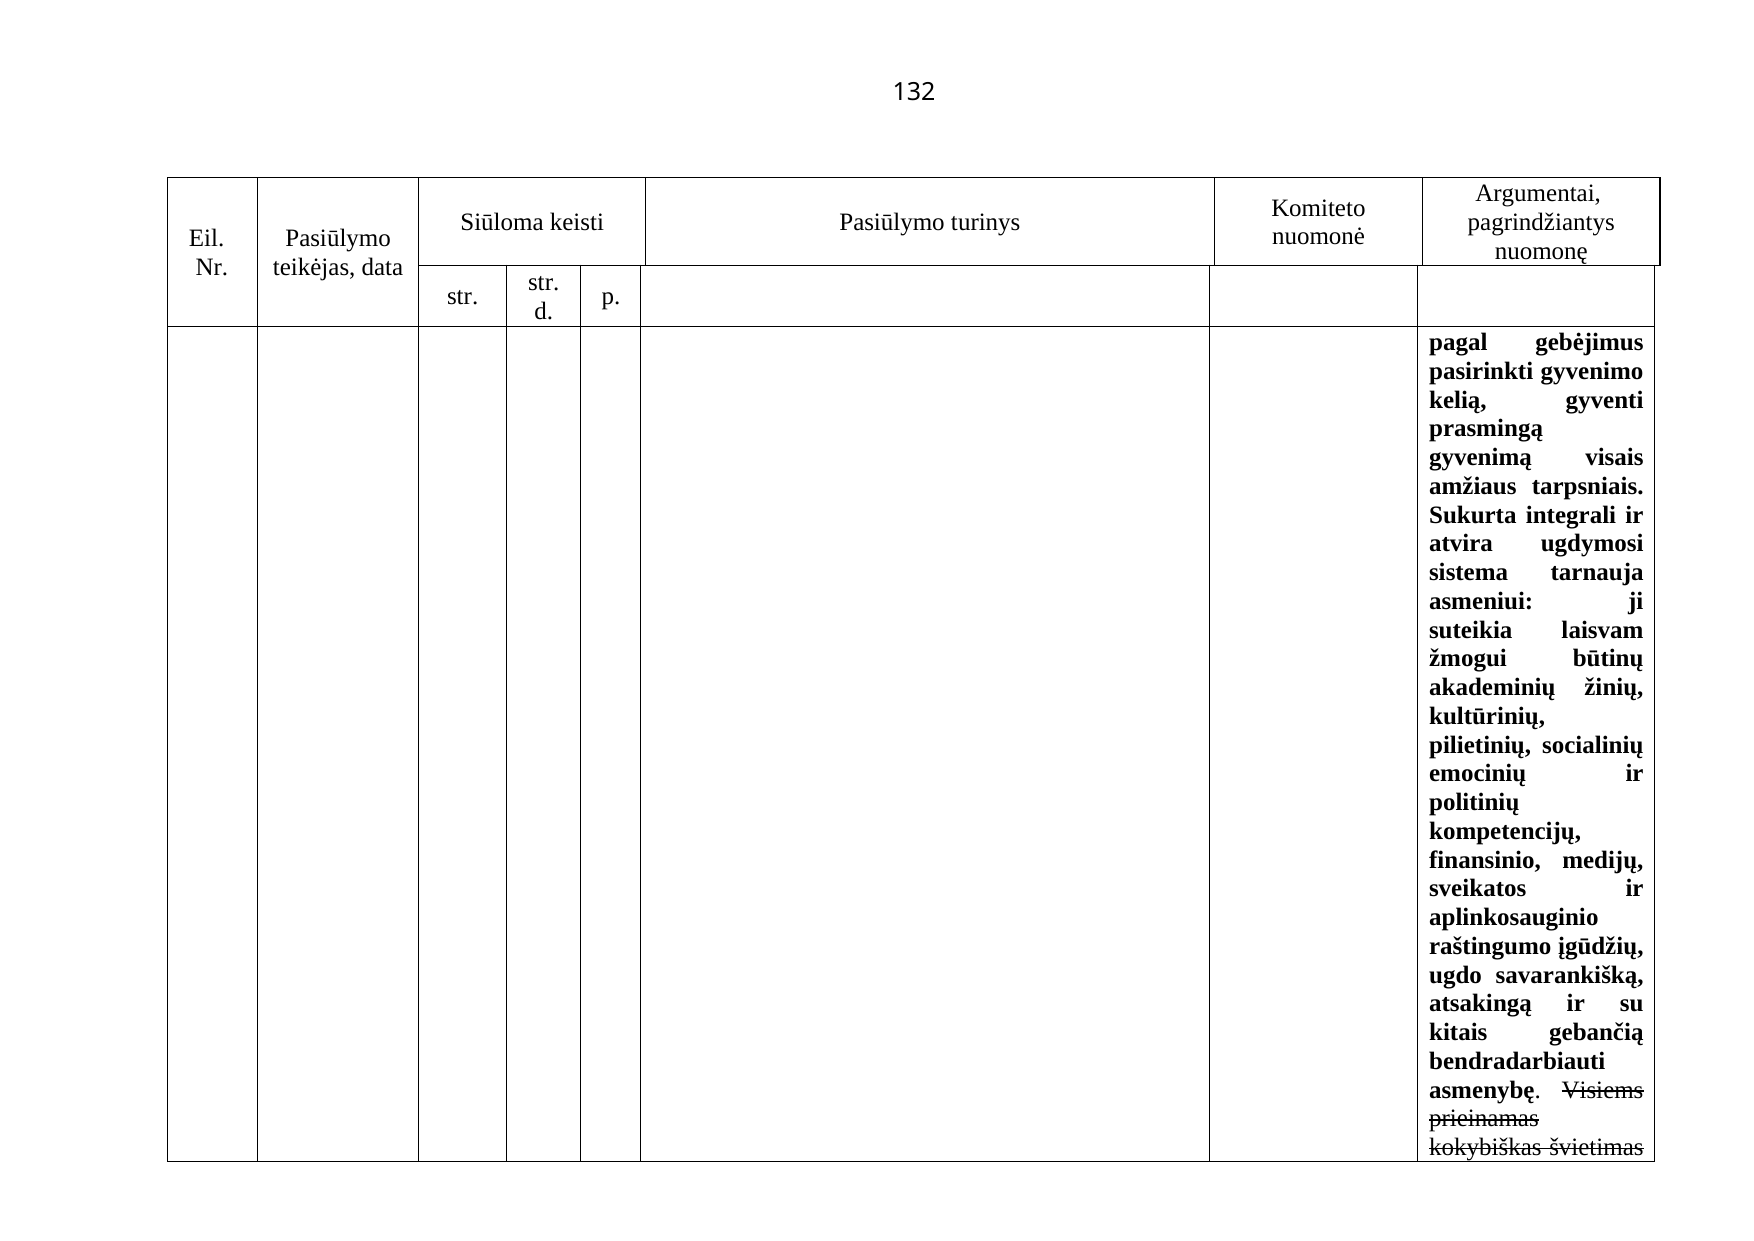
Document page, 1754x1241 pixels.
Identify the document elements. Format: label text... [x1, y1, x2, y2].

table_cell str. d. [507, 266, 580, 326]
table_header Komiteto nuomonė [1215, 178, 1422, 264]
table_cell [1655, 266, 1660, 326]
table_cell str. [419, 266, 506, 326]
table_cell pagal gebėjimus pasirinkti gyvenimo kelią, gyventi prasmingą gyvenimą visais amžiaus tarpsniais. Sukurta integrali ir atvira ugdymosi sistema tarnauja asmeniui: ji suteikia laisvam žmogui būtinų akademinių žinių, kultūrinių, pilietinių, socialinių emocinių ir politinių kompetencijų, finansinio, medijų, sveikatos ir aplinkosauginio raštingumo įgūdžių, ugdo savarankišką, atsakingą ir su kitais gebančią bendradarbiauti asmenybę. Visiems prieinamas kokybiškas švietimas [1418, 327, 1654, 1161]
table_cell [1210, 266, 1417, 326]
table_cell [168, 327, 257, 1161]
table_cell [1210, 327, 1417, 1161]
table_cell [419, 327, 506, 1161]
table_header Siūloma keisti [419, 178, 645, 264]
table_header Pasiūlymo turinys [646, 178, 1214, 264]
table_cell [641, 327, 1209, 1161]
table_cell [1655, 326, 1660, 1161]
table_cell [641, 266, 1209, 326]
table_cell [258, 327, 418, 1161]
table_cell [581, 327, 640, 1161]
table_header Pasiūlymo teikėjas, data [258, 178, 418, 326]
table_cell [507, 327, 580, 1161]
table_header Eil. Nr. [168, 178, 257, 326]
table_cell [1418, 266, 1654, 326]
table_cell p. [581, 266, 640, 326]
table_header Argumentai, pagrindžiantys nuomonę [1423, 178, 1659, 264]
